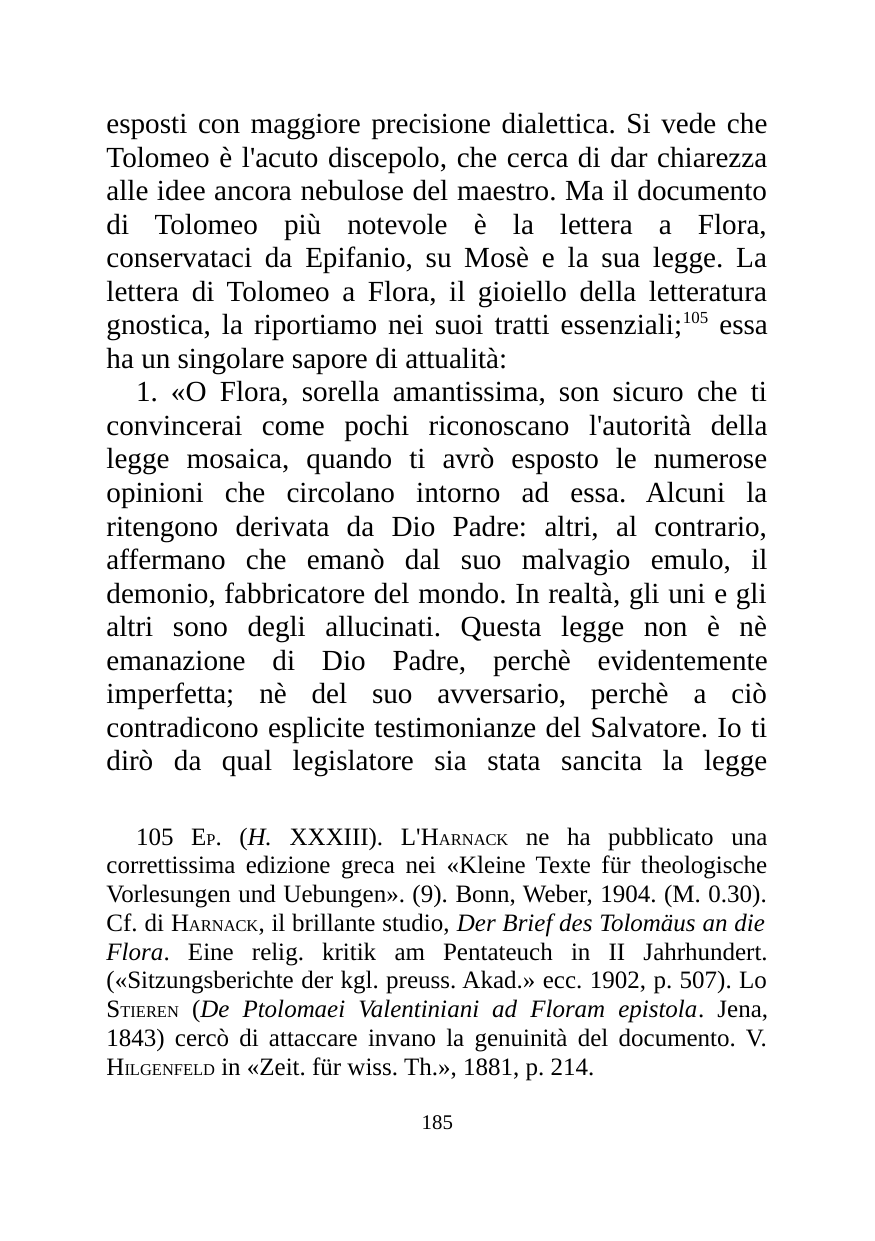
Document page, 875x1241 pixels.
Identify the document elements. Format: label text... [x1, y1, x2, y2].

text Ep. (H. XXXIII). L'Harnack ne ha pubblicato una correttissima edizione greca nei «Kleine Texte für theologische Vorlesungen und Uebungen». (9). Bonn, Weber, 1904. (M. 0.30). Cf. di Harnack, il brillante studio, Der Brief des Tolomäus an die Flora. Eine relig. kritik am Pentateuch in II Jahrhundert. («Sitzungsberichte der kgl. preuss. Akad.» ecc. 1902, p. 507). Lo Stieren (De Ptolomaei Valentiniani ad Floram epistola. Jena, 1843) cercò di attaccare invano la genuinità del documento. V. Hilgenfeld in «Zeit. für wiss. Th.», 1881, p. 214. [106, 822, 768, 1080]
text esposti con maggiore precisione dialettica. Si vede che Tolomeo è l'acuto discepolo, che cerca di dar chiarezza alle idee ancora nebulose del maestro. Ma il documento di Tolomeo più notevole è la lettera a Flora, conservataci da Epifanio, su Mosè e la sua legge. La lettera di Tolomeo a Flora, il gioiello della letteratura gnostica, la riportiamo nei suoi tratti essenziali; essa ha un singolare sapore di attualità: [106, 106, 768, 374]
text 1. «O Flora, sorella amantissima, son sicuro che ti convincerai come pochi riconoscano l'autorità della legge mosaica, quando ti avrò esposto le numerose opinioni che circolano intorno ad essa. Alcuni la ritengono derivata da Dio Padre: altri, al contrario, affermano che emanò dal suo malvagio emulo, il demonio, fabbricatore del mondo. In realtà, gli uni e gli altri sono degli allucinati. Questa legge non è nè emanazione di Dio Padre, perchè evidentemente imperfetta; nè del suo avversario, perchè a ciò contradicono esplicite testimonianze del Salvatore. Io ti dirò da qual legislatore sia stata sancita la legge [106, 374, 768, 777]
